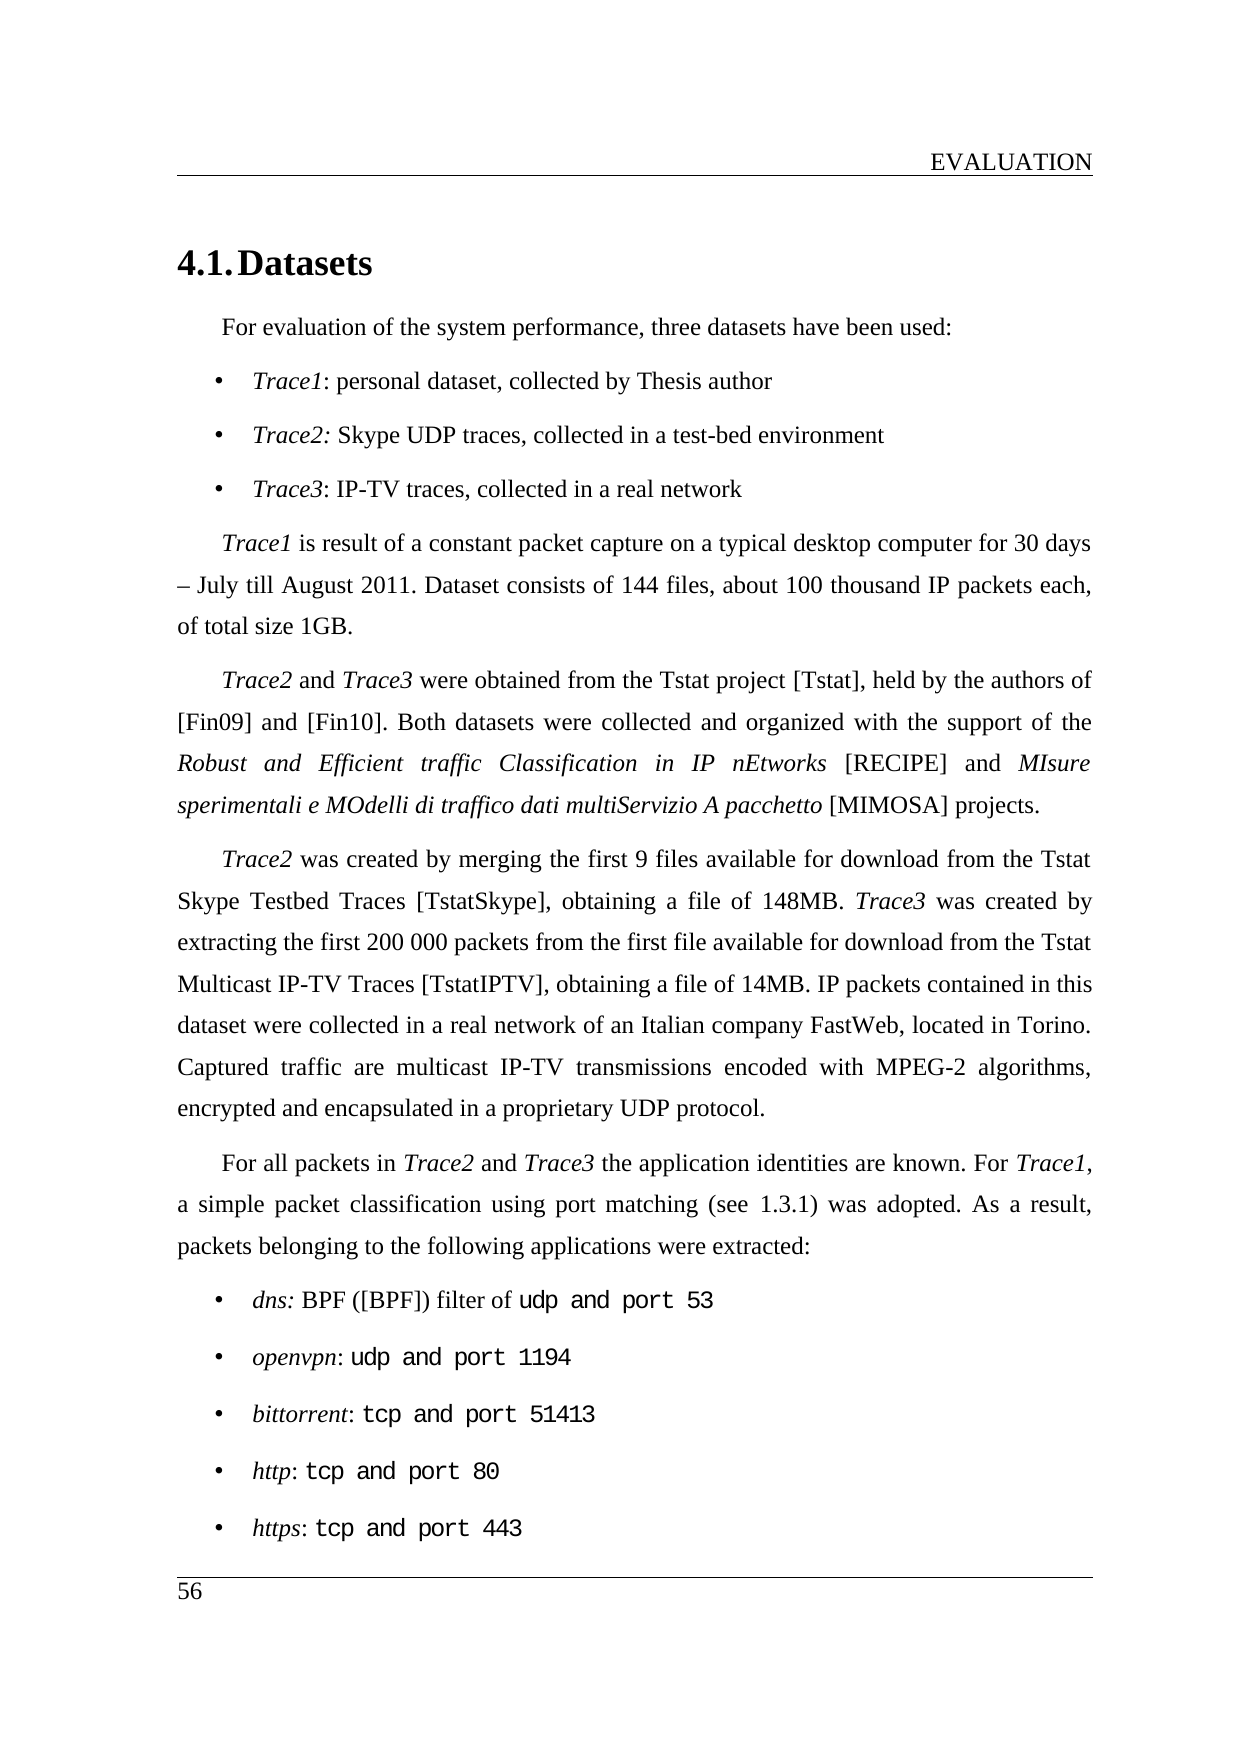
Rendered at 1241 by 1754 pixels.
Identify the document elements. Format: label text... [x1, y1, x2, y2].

text Trace2 was created by merging the first 9 files available for download from the Tstat Skype Testbed Traces [TstatSkype], obtaining a file of 148MB. Trace3 was created by extracting the first 200 000 packets from the first file available for download from the Tstat Multicast IP-TV Traces [TstatIPTV], obtaining a file of 14MB. IP packets contained in this dataset were collected in a real network of an Italian company FastWeb, located in Torino. Captured traffic are multicast IP-TV transmissions encoded with MPEG-2 algorithms, encrypted and encapsulated in a proprietary UDP protocol. [177, 845, 1093, 1122]
list Trace1: personal dataset, collected by Thesis author [214, 367, 1093, 395]
list bittorrent: tcp and port 51413 [214, 1400, 1093, 1430]
list openvpn: udp and port 1194 [214, 1343, 1093, 1373]
subtitle Datasets [177, 242, 1093, 284]
text Trace2 and Trace3 were obtained from the Tstat project [Tstat], held by the authors of [Fin09] and [Fin10]. Both datasets were collected and organized with the support of the Robust and Efficient traffic Classification in IP nEtworks [RECIPE] and MIsure sperimentali e MOdelli di traffico dati multiServizio A pacchetto [MIMOSA] projects. [177, 666, 1093, 819]
list Trace3: IP-TV traces, collected in a real network [214, 475, 1093, 503]
list https: tcp and port 443 [214, 1514, 1093, 1544]
list http: tcp and port 80 [214, 1457, 1093, 1487]
list Trace2: Skype UDP traces, collected in a test-bed environment [214, 421, 1093, 449]
text For all packets in Trace2 and Trace3 the application identities are known. For Trace1, a simple packet classification using port matching (see 1.3.1) was adopted. As a result, packets belonging to the following applications were extracted: [177, 1149, 1093, 1259]
text For evaluation of the system performance, three datasets have been used: [177, 313, 1093, 341]
text Trace1 is result of a constant packet capture on a typical desktop computer for 30 days – July till August 2011. Dataset consists of 144 files, about 100 thousand IP packets each, of total size 1GB. [177, 529, 1093, 640]
list dns: BPF ([BPF]) filter of udp and port 53 [214, 1286, 1093, 1316]
